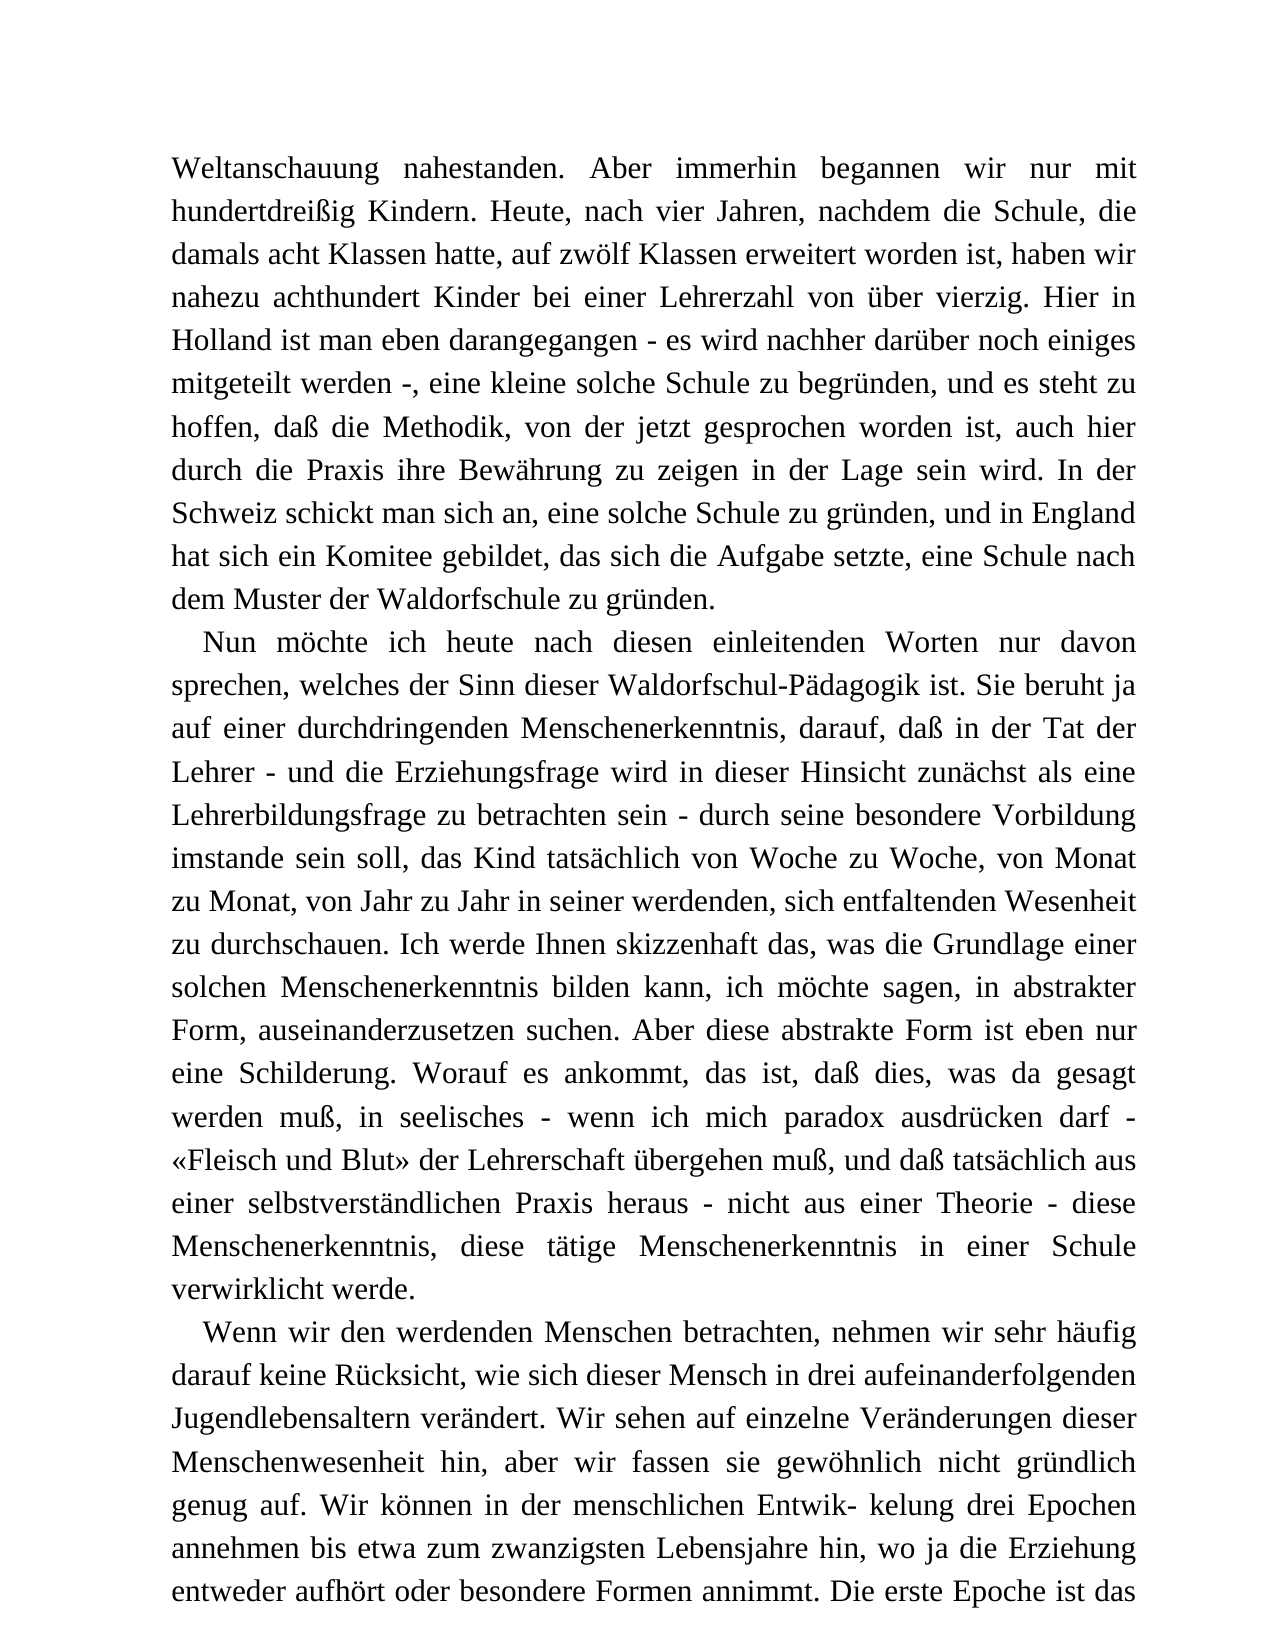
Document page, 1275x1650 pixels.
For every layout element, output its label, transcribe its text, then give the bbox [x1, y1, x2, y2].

text Nun möchte ich heute nach diesen einleitenden Worten nur davon sprechen, welches der Sinn dieser Waldorfschul-Pädagogik ist. Sie beruht ja auf einer durchdringenden Menschenerkenntnis, darauf, daß in der Tat der Lehrer - und die Erziehungsfrage wird in dieser Hinsicht zunächst als eine Lehrerbildungsfrage zu betrachten sein - durch seine besondere Vorbildung imstande sein soll, das Kind tatsächlich von Woche zu Woche, von Monat zu Monat, von Jahr zu Jahr in seiner werdenden, sich entfaltenden Wesenheit zu durchschauen. Ich werde Ihnen skizzenhaft das, was die Grundlage einer solchen Menschenerkenntnis bilden kann, ich möchte sagen, in abstrakter Form, auseinanderzusetzen suchen. Aber diese abstrakte Form ist eben nur eine Schilderung. Worauf es ankommt, das ist, daß dies, was da gesagt werden muß, in seelisches - wenn ich mich paradox ausdrücken darf - «Fleisch und Blut» der Lehrerschaft übergehen muß, und daß tatsächlich aus einer selbstverständlichen Praxis heraus - nicht aus einer Theorie - diese Menschenerkenntnis, diese tätige Menschenerkenntnis in einer Schule verwirklicht werde. [171, 623, 1137, 1306]
text Wenn wir den werdenden Menschen betrachten, nehmen wir sehr häufig darauf keine Rücksicht, wie sich dieser Mensch in drei aufeinanderfolgenden Jugendlebensaltern verändert. Wir sehen auf einzelne Veränderungen dieser Menschenwesenheit hin, aber wir fassen sie gewöhnlich nicht gründlich genug auf. Wir können in der menschlichen Entwik- kelung drei Epochen annehmen bis etwa zum zwanzigsten Lebensjahre hin, wo ja die Erziehung entweder aufhört oder besondere Formen annimmt. Die erste Epoche ist das [171, 1313, 1137, 1608]
text Weltanschauung nahestanden. Aber immerhin begannen wir nur mit hundertdreißig Kindern. Heute, nach vier Jahren, nachdem die Schule, die damals acht Klassen hatte, auf zwölf Klassen erweitert worden ist, haben wir nahezu achthundert Kinder bei einer Lehrerzahl von über vierzig. Hier in Holland ist man eben darangegangen - es wird nachher darüber noch einiges mitgeteilt werden -, eine kleine solche Schule zu begründen, und es steht zu hoffen, daß die Methodik, von der jetzt gesprochen worden ist, auch hier durch die Praxis ihre Bewährung zu zeigen in der Lage sein wird. In der Schweiz schickt man sich an, eine solche Schule zu gründen, und in England hat sich ein Komitee gebildet, das sich die Aufgabe setzte, eine Schule nach dem Muster der Waldorfschule zu gründen. [171, 149, 1137, 616]
